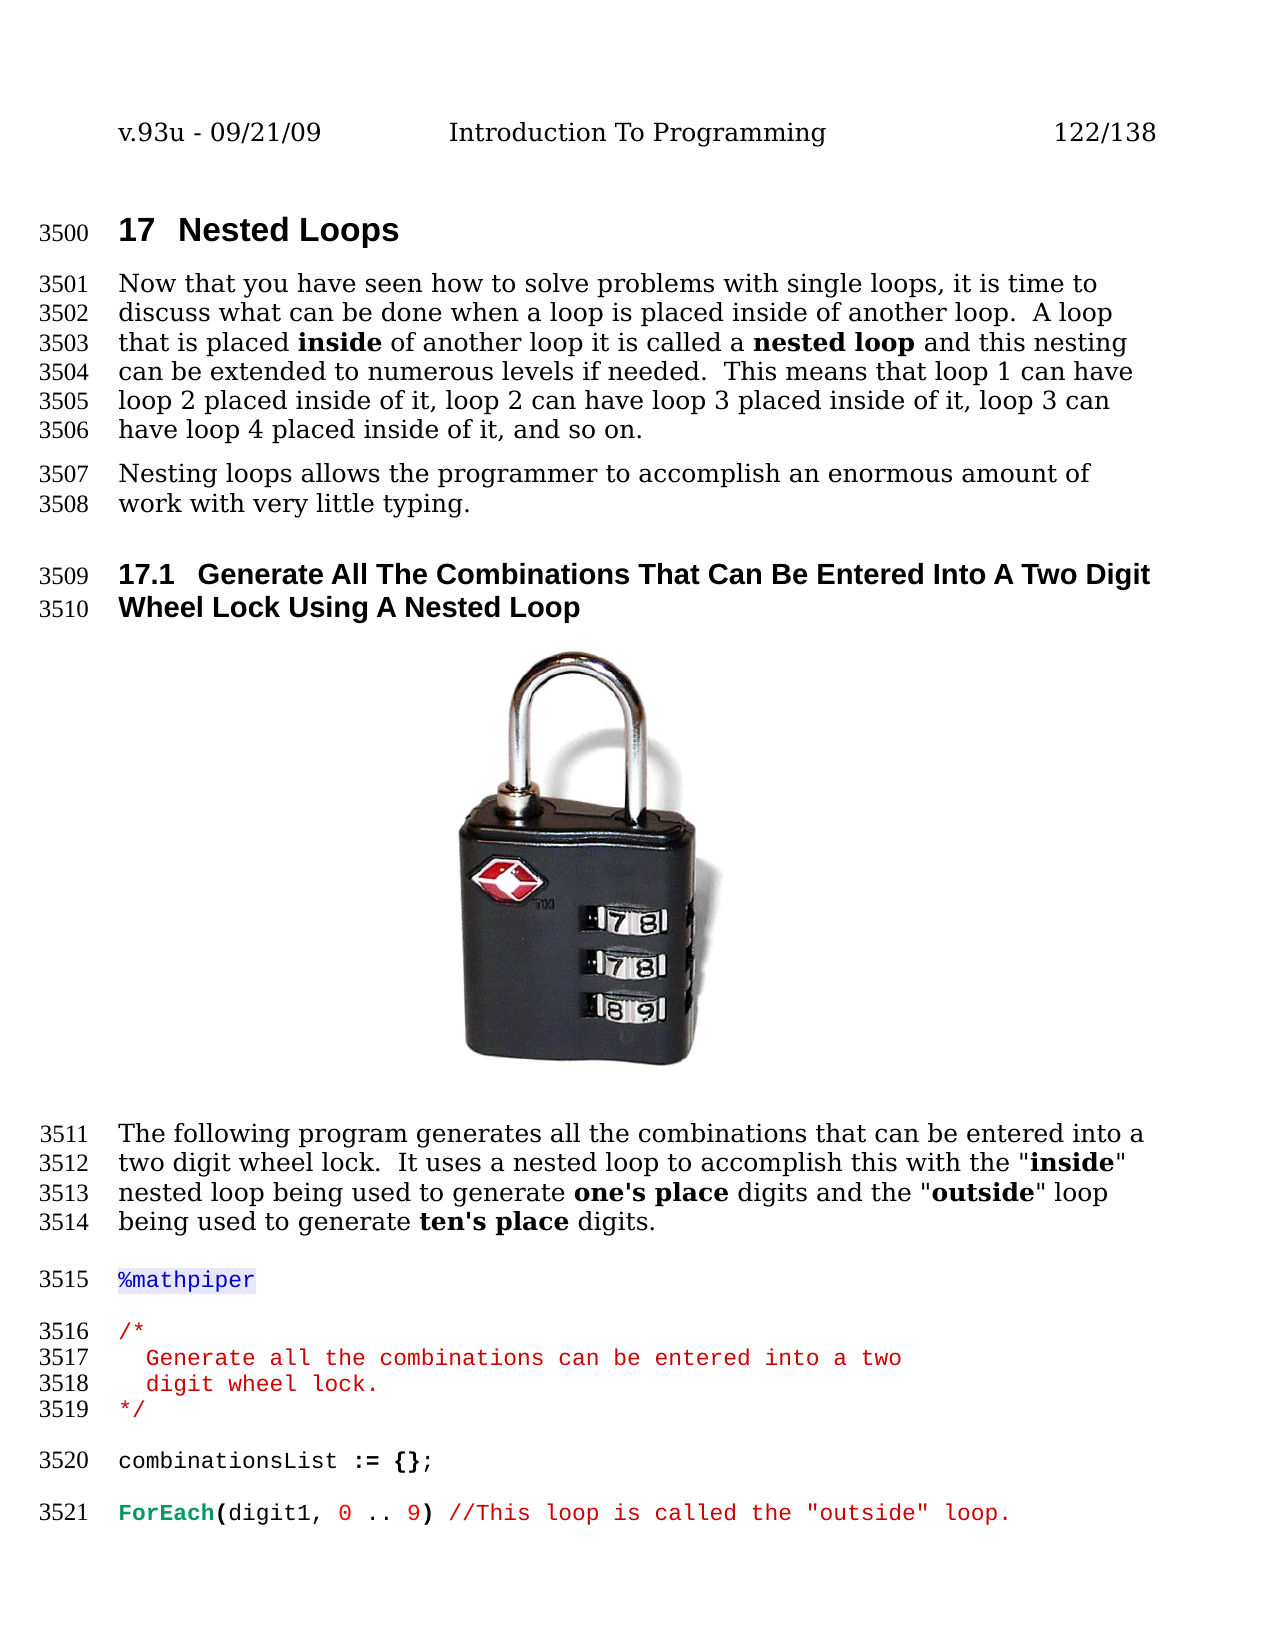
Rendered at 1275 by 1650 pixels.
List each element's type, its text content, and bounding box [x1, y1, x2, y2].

text Now that you have seen how to solve problems with single loops, it is time to discuss what can be done when a loop is placed inside of another loop. A loop that is placed inside of another loop it is called a nested loop and this nesting can be extended to numerous levels if needed. This means that loop 1 can have loop 2 placed inside of it, loop 2 can have loop 3 placed inside of it, loop 3 can have loop 4 placed inside of it, and so on. [118, 269, 1157, 444]
text digit wheel lock. [118, 1372, 1157, 1398]
text */ [118, 1398, 1157, 1424]
text Generate all the combinations can be entered into a two [118, 1346, 1157, 1372]
text Nesting loops allows the programmer to accomplish an enormous amount of work with very little typing. [118, 459, 1157, 518]
text combinationsList := {}; [118, 1450, 1157, 1476]
picture [448, 642, 731, 1075]
subtitle Nested Loops [118, 210, 1157, 248]
subtitle Generate All The Combinations That Can Be Entered Into A Two Digit Wheel Lock Using A Nested Loop [118, 557, 1157, 624]
text %mathpiper [118, 1268, 1157, 1294]
text /* [118, 1320, 1157, 1346]
text ForEach(digit1, 0 .. 9) //This loop is called the "outside" loop. [118, 1502, 1157, 1528]
text The following program generates all the combinations that can be entered into a two digit wheel lock. It uses a nested loop to accomplish this with the "inside" nested loop being used to generate one's place digits and the "outside" loop being used to generate ten's place digits. [118, 1119, 1157, 1236]
